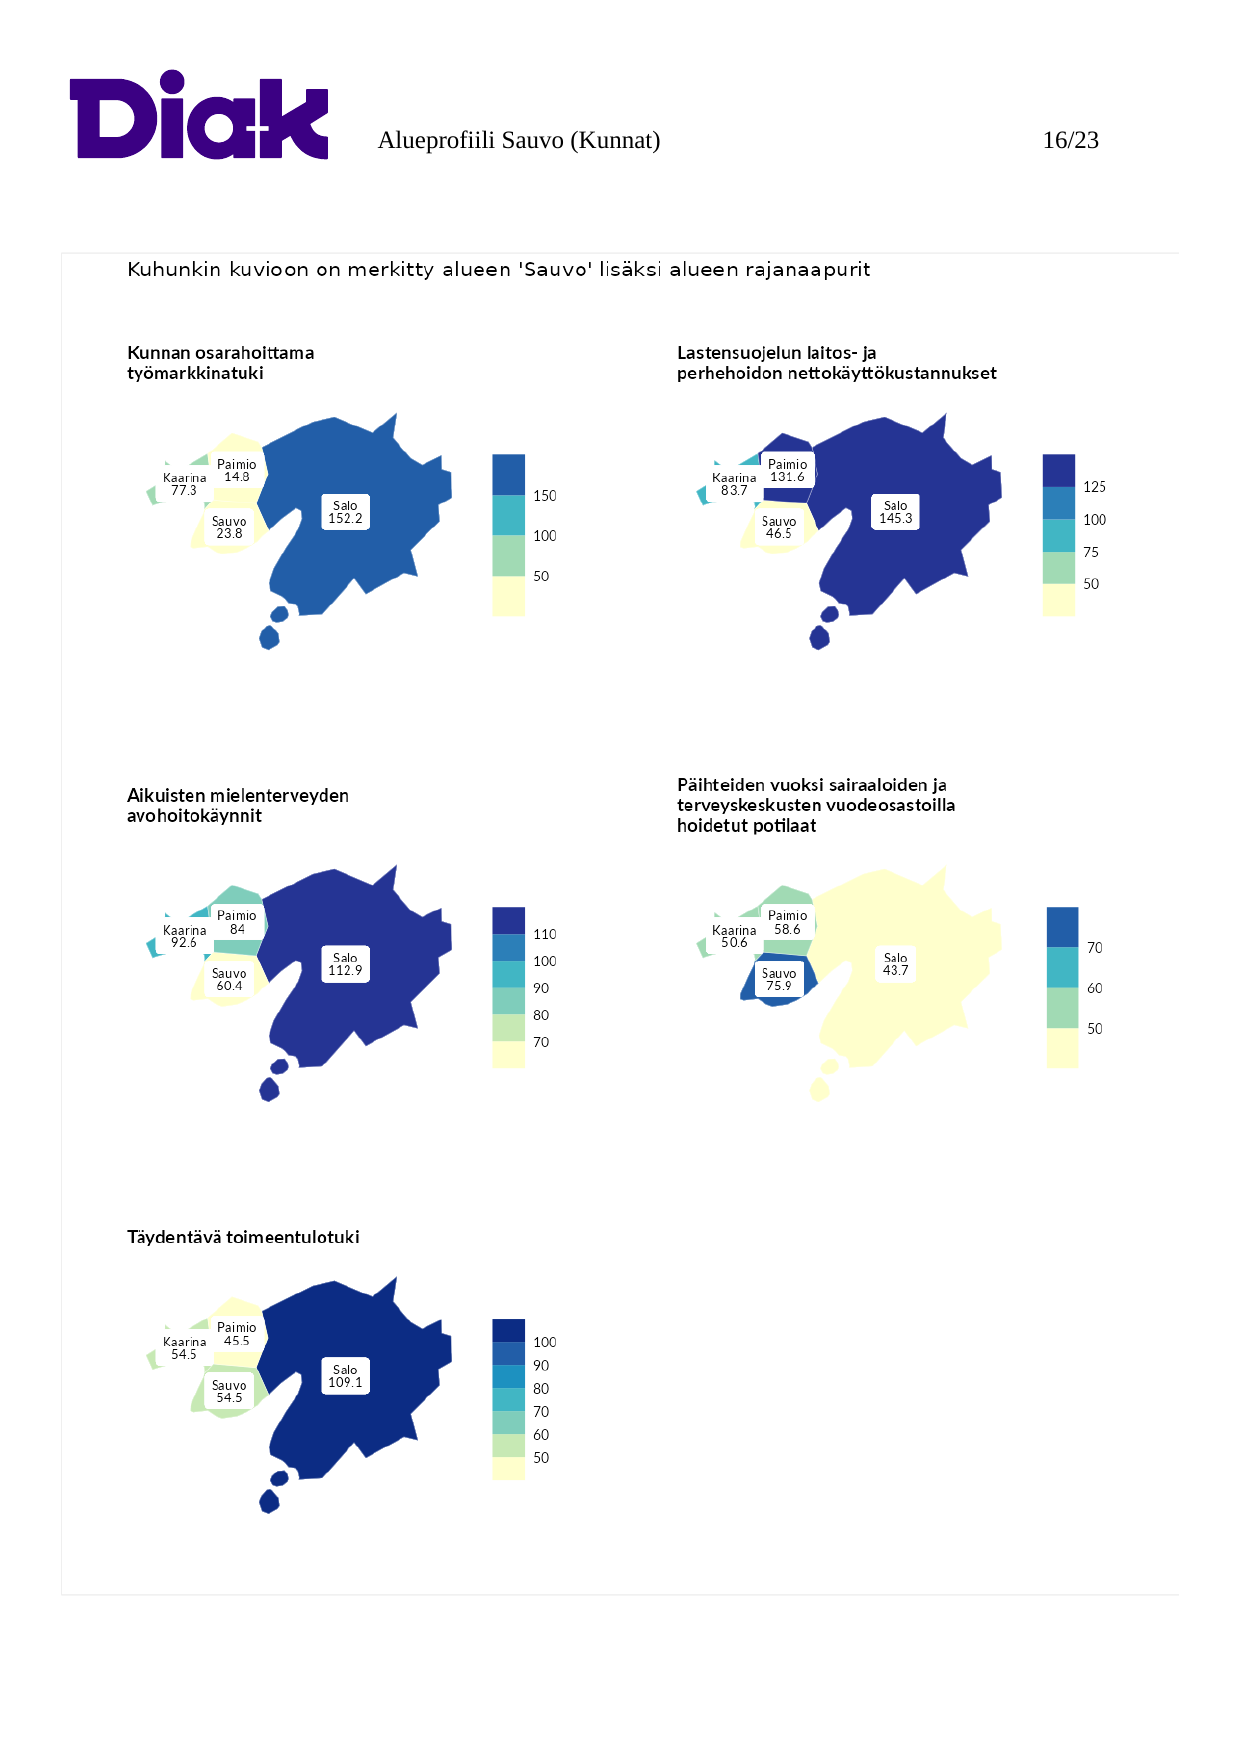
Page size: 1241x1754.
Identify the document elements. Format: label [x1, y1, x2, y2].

picture [61, 196, 1179, 1651]
